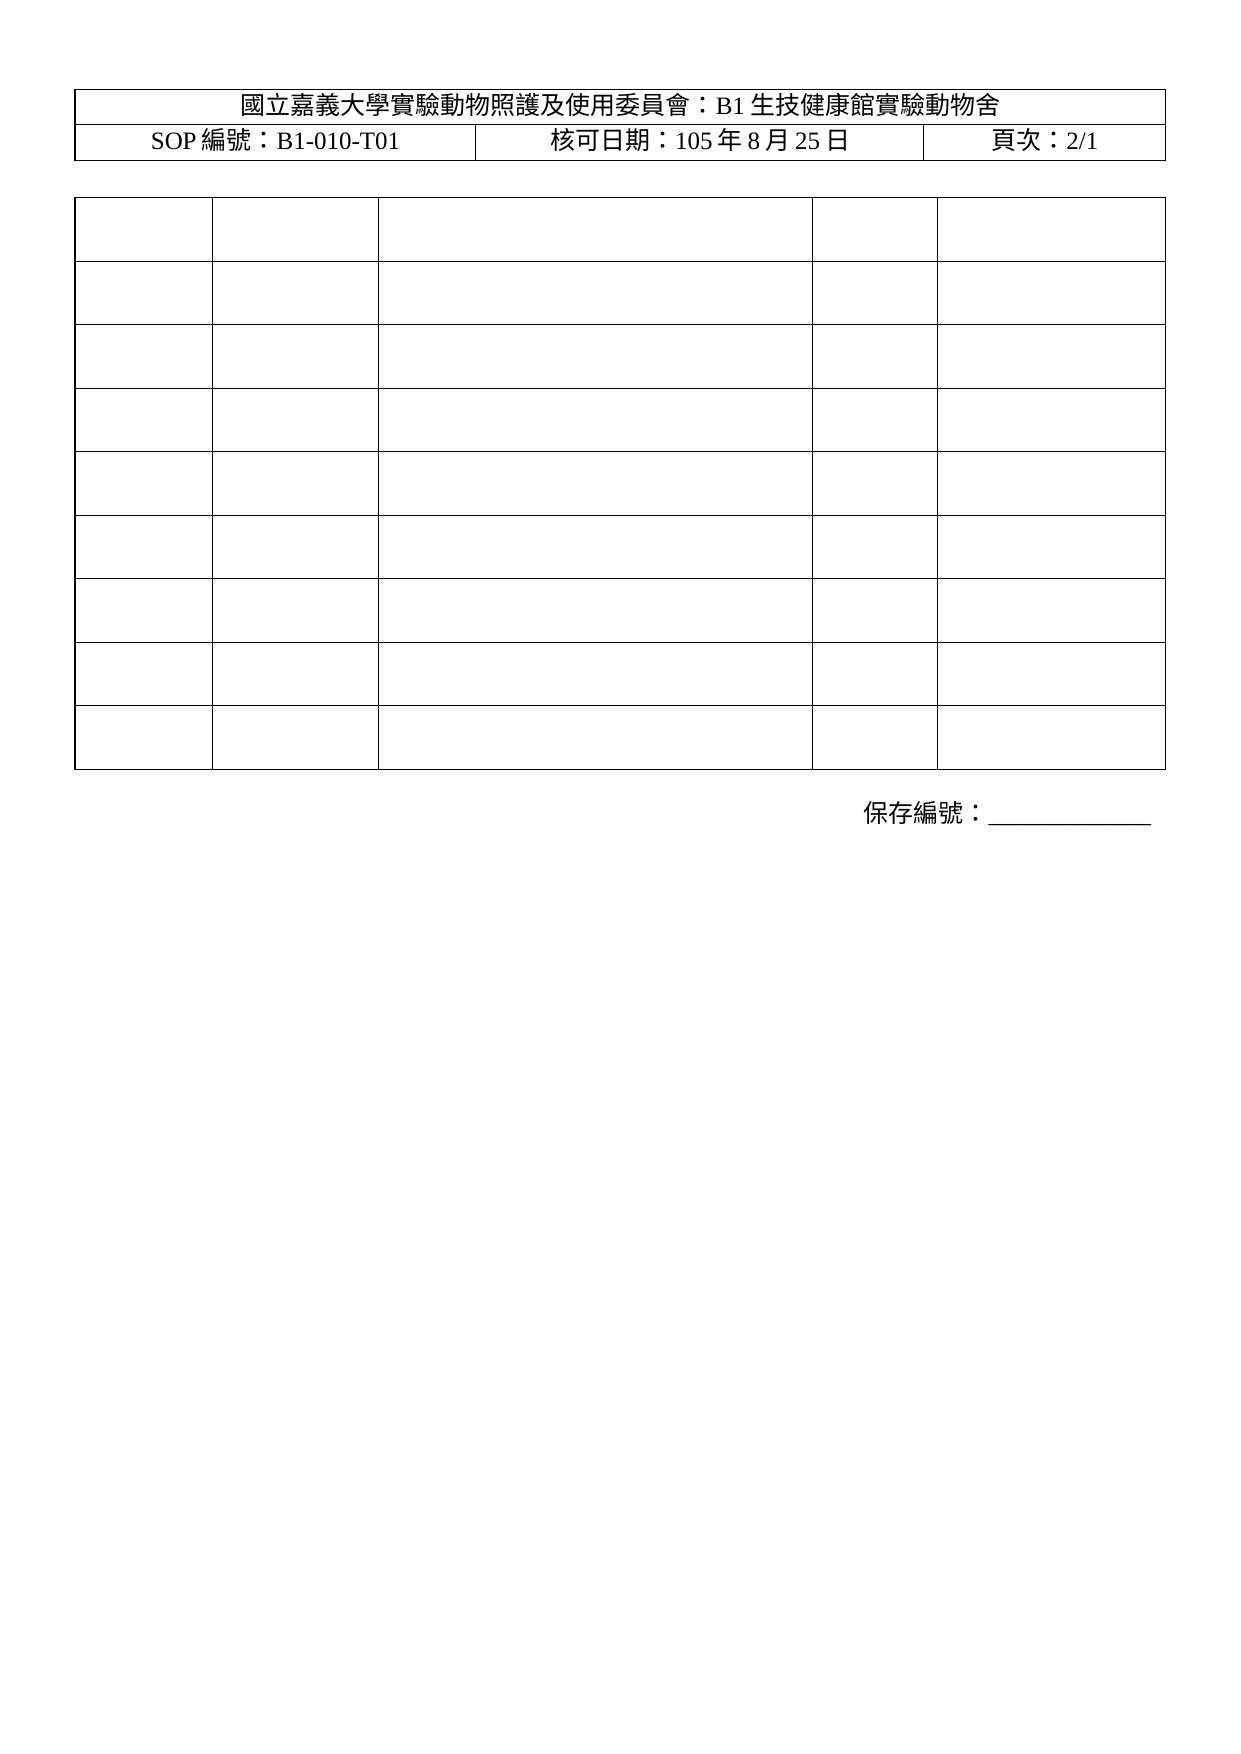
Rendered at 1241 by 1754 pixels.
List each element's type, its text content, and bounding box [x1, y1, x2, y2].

table_cell [76, 389, 212, 451]
table_cell [213, 643, 378, 705]
table_cell [213, 198, 378, 261]
table_cell [213, 452, 378, 515]
table_cell [938, 262, 1165, 324]
table_cell [938, 198, 1165, 261]
table_cell [813, 389, 937, 451]
table_cell [813, 452, 937, 515]
table_cell [213, 262, 378, 324]
table_cell [379, 198, 812, 261]
table_cell [938, 389, 1165, 451]
text 保存編號：_____________ [75, 770, 1151, 832]
table_cell [76, 262, 212, 324]
table_cell [938, 325, 1165, 388]
table_cell [76, 706, 212, 769]
table_cell [938, 452, 1165, 515]
table_cell [213, 579, 378, 642]
table_cell [813, 706, 937, 769]
table_cell [76, 579, 212, 642]
table_cell [76, 452, 212, 515]
table_cell [213, 516, 378, 578]
table_cell [379, 452, 812, 515]
table_cell [379, 579, 812, 642]
table_cell [379, 643, 812, 705]
table_cell [379, 706, 812, 769]
table_cell [213, 389, 378, 451]
table_cell [379, 325, 812, 388]
table_cell [76, 643, 212, 705]
table_cell [938, 706, 1165, 769]
table_cell [938, 643, 1165, 705]
table_cell [938, 516, 1165, 578]
table_cell [76, 198, 212, 261]
table_cell [813, 643, 937, 705]
table_cell [813, 198, 937, 261]
table_cell [213, 325, 378, 388]
table_cell [379, 516, 812, 578]
table_cell [813, 262, 937, 324]
table_cell [76, 325, 212, 388]
table_cell [379, 262, 812, 324]
table_cell [813, 325, 937, 388]
table_cell [379, 389, 812, 451]
table_cell [76, 516, 212, 578]
table_cell [813, 516, 937, 578]
table_cell [213, 706, 378, 769]
table_cell [813, 579, 937, 642]
table_cell [938, 579, 1165, 642]
